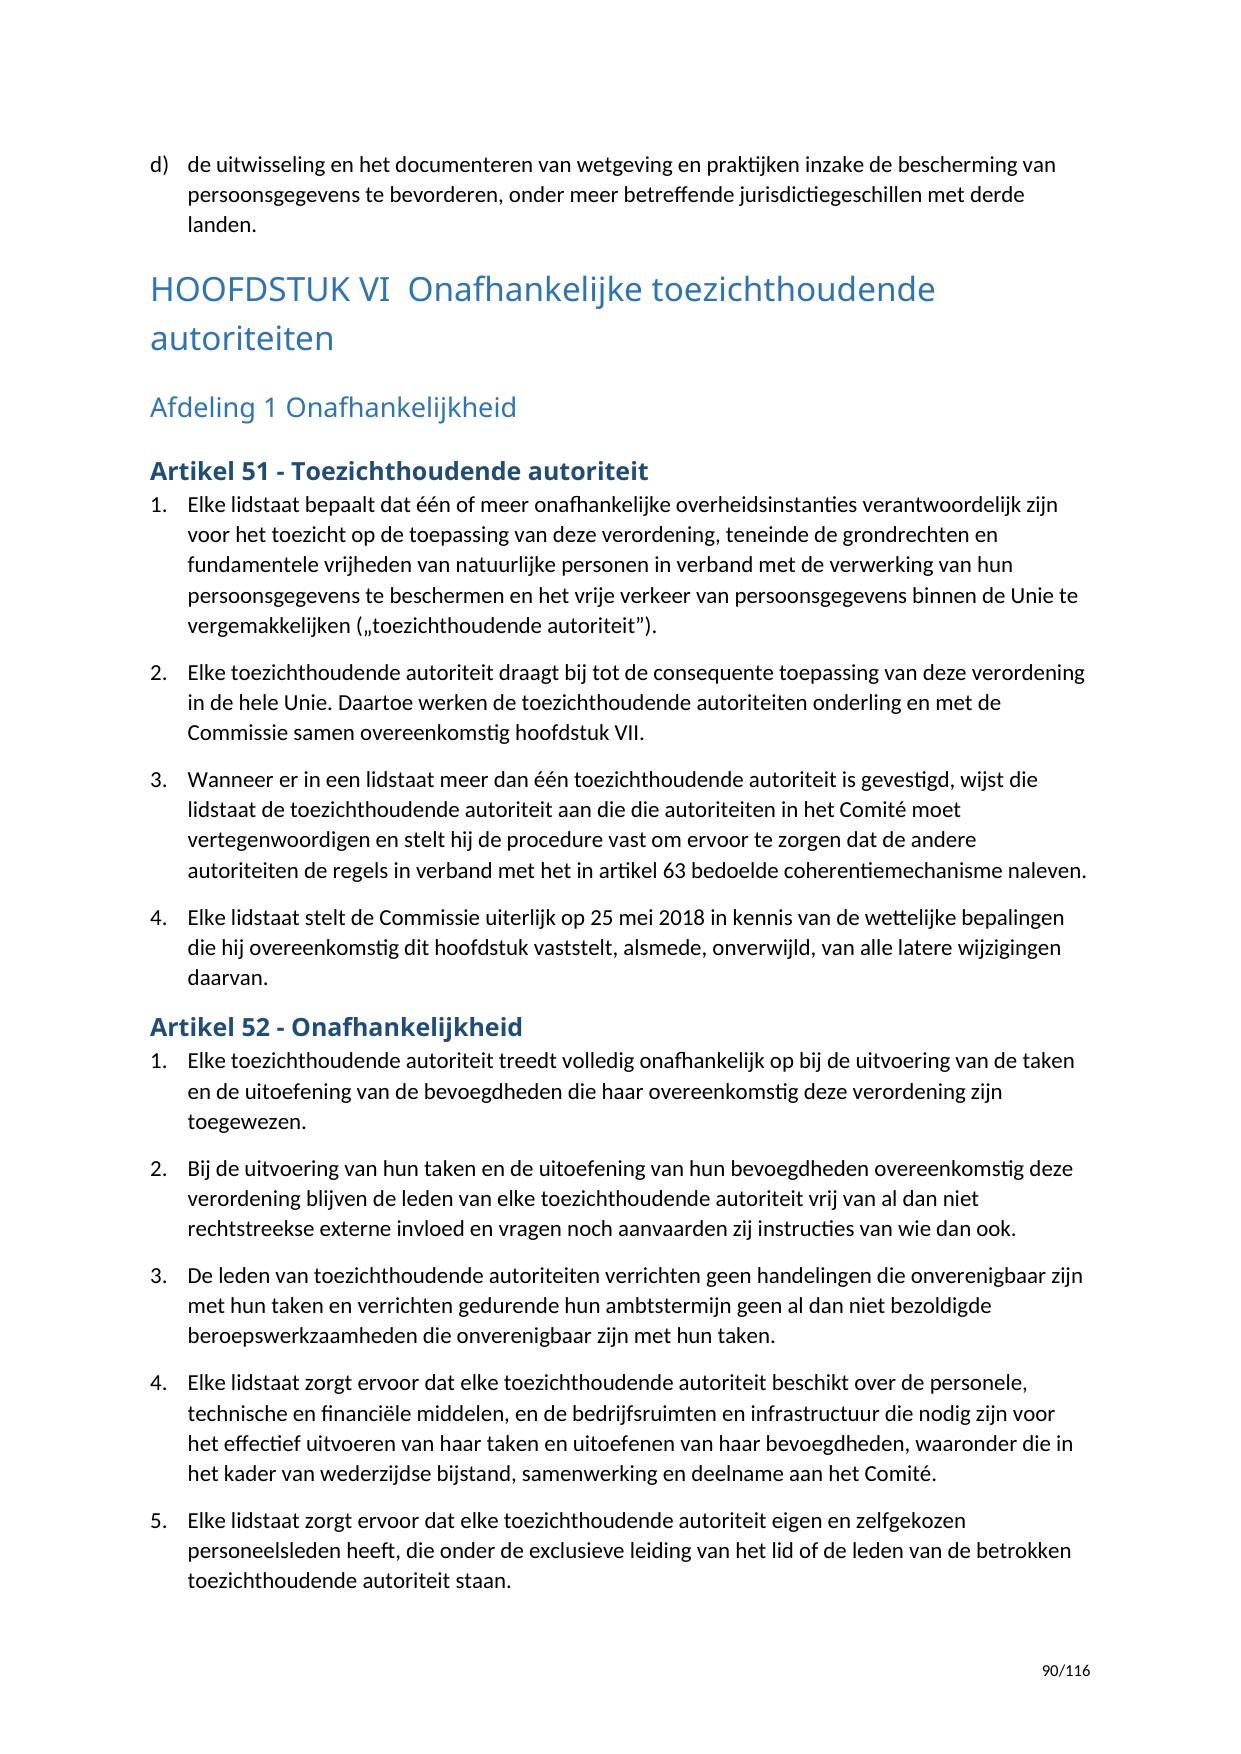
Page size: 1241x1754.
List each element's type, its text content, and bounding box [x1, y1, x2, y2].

subtitle Artikel 52 - Onafhankelijkheid [150, 1010, 1090, 1044]
list Elke lidstaat zorgt ervoor dat elke toezichthoudende autoriteit beschikt over de personele, technische en financiële middelen, en de bedrijfsruimten en infrastructuur die nodig zijn voor het effectief uitvoeren van haar taken en uitoefenen van haar bevoegdheden, waaronder die in het kader van wederzijdse bijstand, samenwerking en deelname aan het Comité. [150, 1368, 1090, 1487]
subtitle HOOFDSTUK VI Onafhankelijke toezichthoudende autoriteiten [150, 266, 1090, 360]
subtitle Afdeling 1 Onafhankelijkheid [150, 388, 1090, 425]
list Elke toezichthoudende autoriteit draagt bij tot de consequente toepassing van deze verordening in de hele Unie. Daartoe werken de toezichthoudende autoriteiten onderling en met de Commissie samen overeenkomstig hoofdstuk VII. [150, 658, 1090, 746]
list De leden van toezichthoudende autoriteiten verrichten geen handelingen die onverenigbaar zijn met hun taken en verrichten gedurende hun ambtstermijn geen al dan niet bezoldigde beroepswerkzaamheden die onverenigbaar zijn met hun taken. [150, 1261, 1090, 1350]
list Elke toezichthoudende autoriteit treedt volledig onafhankelijk op bij de uitvoering van de taken en de uitoefening van de bevoegdheden die haar overeenkomstig deze verordening zijn toegewezen. [150, 1047, 1090, 1135]
list Bij de uitvoering van hun taken en de uitoefening van hun bevoegdheden overeenkomstig deze verordening blijven de leden van elke toezichthoudende autoriteit vrij van al dan niet rechtstreekse externe invloed en vragen noch aanvaarden zij instructies van wie dan ook. [150, 1154, 1090, 1242]
list Elke lidstaat zorgt ervoor dat elke toezichthoudende autoriteit eigen en zelfgekozen personeelsleden heeft, die onder de exclusieve leiding van het lid of de leden van de betrokken toezichthoudende autoriteit staan. [150, 1506, 1090, 1594]
list Elke lidstaat stelt de Commissie uiterlijk op 25 mei 2018 in kennis van de wettelijke bepalingen die hij overeenkomstig dit hoofdstuk vaststelt, alsmede, onverwijld, van alle latere wijzigingen daarvan. [150, 903, 1090, 991]
list de uitwisseling en het documenteren van wetgeving en praktijken inzake de bescherming van persoonsgegevens te bevorderen, onder meer betreffende jurisdictiegeschillen met derde landen. [150, 150, 1090, 238]
subtitle Artikel 51 - Toezichthoudende autoriteit [150, 453, 1090, 487]
list Wanneer er in een lidstaat meer dan één toezichthoudende autoriteit is gevestigd, wijst die lidstaat de toezichthoudende autoriteit aan die die autoriteiten in het Comité moet vertegenwoordigen en stelt hij de procedure vast om ervoor te zorgen dat de andere autoriteiten de regels in verband met het in artikel 63 bedoelde coherentiemechanisme naleven. [150, 765, 1090, 884]
list Elke lidstaat bepaalt dat één of meer onafhankelijke overheidsinstanties verantwoordelijk zijn voor het toezicht op de toepassing van deze verordening, teneinde de grondrechten en fundamentele vrijheden van natuurlijke personen in verband met de verwerking van hun persoonsgegevens te beschermen en het vrije verkeer van persoonsgegevens binnen de Unie te vergemakkelijken („toezichthoudende autoriteit”). [150, 490, 1090, 639]
